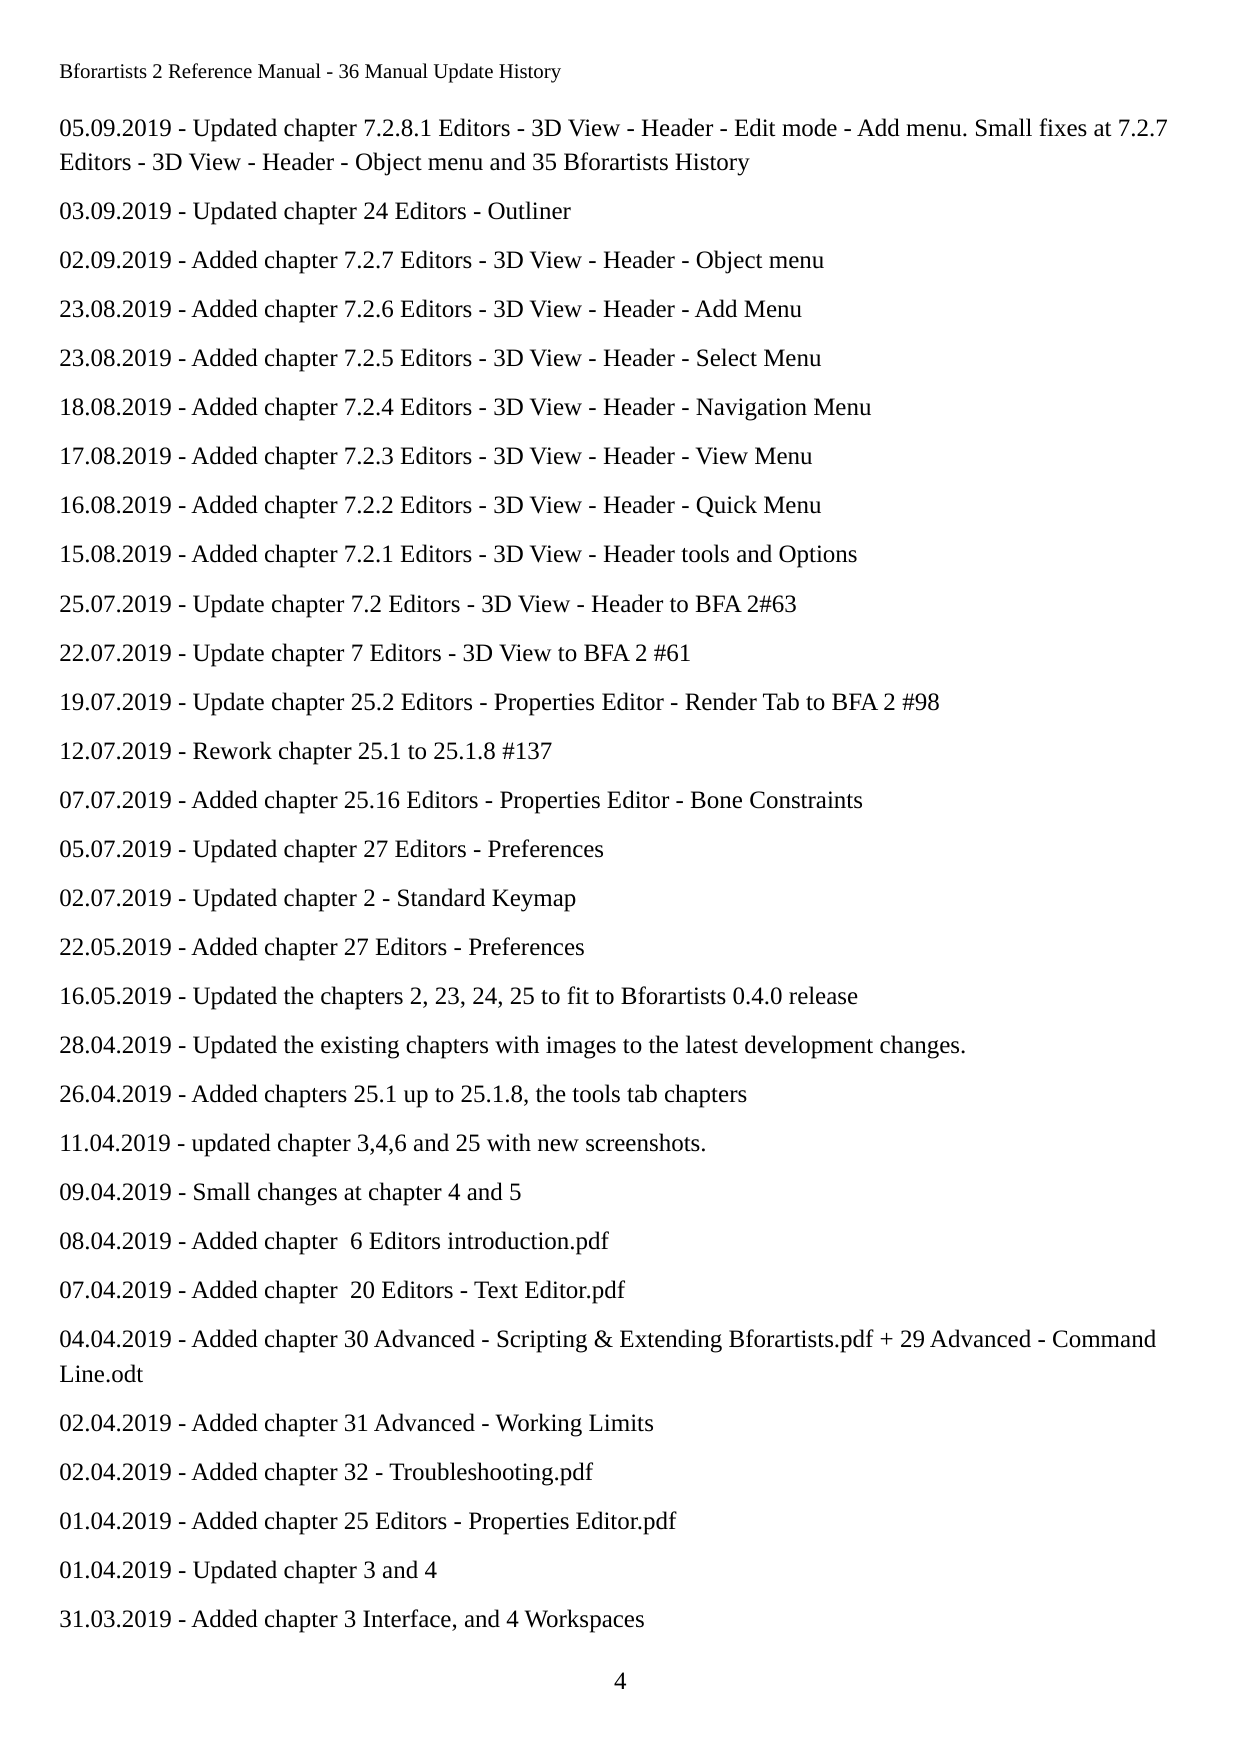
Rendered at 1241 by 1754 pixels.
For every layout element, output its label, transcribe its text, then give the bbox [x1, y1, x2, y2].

text 17.08.2019 - Added chapter 7.2.3 Editors - 3D View - Header - View Menu [59, 441, 1181, 470]
text 01.04.2019 - Updated chapter 3 and 4 [59, 1555, 1181, 1584]
text 31.03.2019 - Added chapter 3 Interface, and 4 Workspaces [59, 1604, 1181, 1633]
text 23.08.2019 - Added chapter 7.2.5 Editors - 3D View - Header - Select Menu [59, 343, 1181, 372]
text 19.07.2019 - Update chapter 25.2 Editors - Properties Editor - Render Tab to BFA 2 #98 [59, 687, 1181, 716]
text 02.04.2019 - Added chapter 32 - Troubleshooting.pdf [59, 1457, 1181, 1486]
text 09.04.2019 - Small changes at chapter 4 and 5 [59, 1177, 1181, 1206]
text 11.04.2019 - updated chapter 3,4,6 and 25 with new screenshots. [59, 1128, 1181, 1157]
text 02.07.2019 - Updated chapter 2 - Standard Keymap [59, 883, 1181, 912]
text 02.04.2019 - Added chapter 31 Advanced - Working Limits [59, 1408, 1181, 1437]
text 01.04.2019 - Added chapter 25 Editors - Properties Editor.pdf [59, 1506, 1181, 1535]
text 03.09.2019 - Updated chapter 24 Editors - Outliner [59, 196, 1181, 225]
text 26.04.2019 - Added chapters 25.1 up to 25.1.8, the tools tab chapters [59, 1079, 1181, 1108]
text 22.07.2019 - Update chapter 7 Editors - 3D View to BFA 2 #61 [59, 638, 1181, 666]
text 25.07.2019 - Update chapter 7.2 Editors - 3D View - Header to BFA 2#63 [59, 589, 1181, 617]
text 07.04.2019 - Added chapter 20 Editors - Text Editor.pdf [59, 1276, 1181, 1304]
text 18.08.2019 - Added chapter 7.2.4 Editors - 3D View - Header - Navigation Menu [59, 392, 1181, 421]
text 16.05.2019 - Updated the chapters 2, 23, 24, 25 to fit to Bforartists 0.4.0 release [59, 981, 1181, 1010]
text 05.09.2019 - Updated chapter 7.2.8.1 Editors - 3D View - Header - Edit mode - Add menu. Small fixes at 7.2.7 Editors - 3D View - Header - Object menu and 35 Bforartists History [59, 113, 1181, 176]
text 23.08.2019 - Added chapter 7.2.6 Editors - 3D View - Header - Add Menu [59, 294, 1181, 323]
text 02.09.2019 - Added chapter 7.2.7 Editors - 3D View - Header - Object menu [59, 245, 1181, 274]
text 12.07.2019 - Rework chapter 25.1 to 25.1.8 #137 [59, 736, 1181, 764]
text 04.04.2019 - Added chapter 30 Advanced - Scripting & Extending Bforartists.pdf + 29 Advanced - Command Line.odt [59, 1324, 1181, 1388]
text 05.07.2019 - Updated chapter 27 Editors - Preferences [59, 834, 1181, 863]
text 16.08.2019 - Added chapter 7.2.2 Editors - 3D View - Header - Quick Menu [59, 491, 1181, 519]
text 28.04.2019 - Updated the existing chapters with images to the latest development changes. [59, 1030, 1181, 1059]
text 07.07.2019 - Added chapter 25.16 Editors - Properties Editor - Bone Constraints [59, 785, 1181, 814]
text 15.08.2019 - Added chapter 7.2.1 Editors - 3D View - Header tools and Options [59, 539, 1181, 568]
text 08.04.2019 - Added chapter 6 Editors introduction.pdf [59, 1226, 1181, 1255]
text 22.05.2019 - Added chapter 27 Editors - Preferences [59, 932, 1181, 961]
